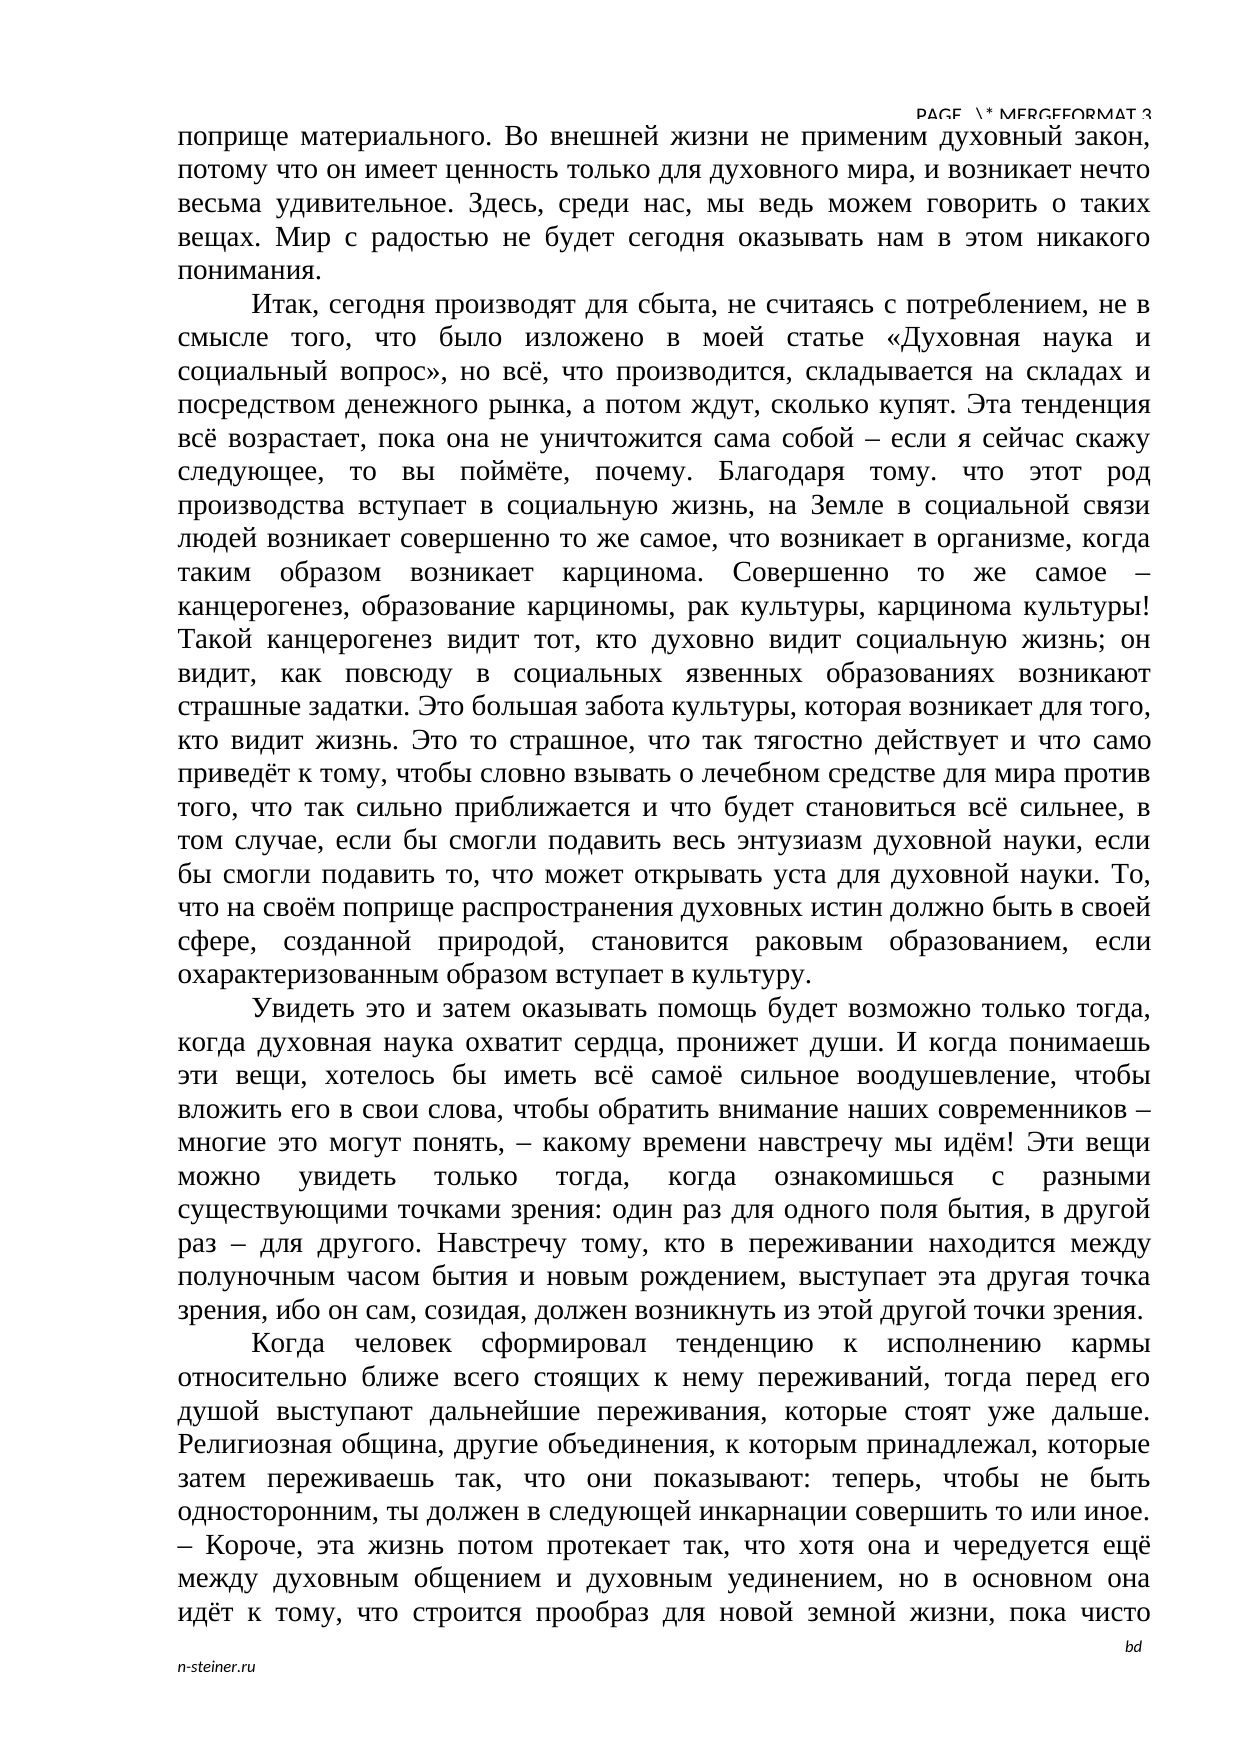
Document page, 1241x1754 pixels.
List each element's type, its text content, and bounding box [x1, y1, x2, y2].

text поприще материального. Во внешней жизни не применим духовный закон, потому что он имеет ценность только для духовного мира, и возникает нечто весьма удивительное. Здесь, среди нас, мы ведь можем говорить о таких вещах. Мир с радостью не будет сегодня оказывать нам в этом никакого понимания. [177, 118, 1152, 286]
text Увидеть это и затем оказывать помощь будет возможно только тогда, когда духовная наука охватит сердца, пронижет души. И когда понимаешь эти вещи, хотелось бы иметь всё самоё сильное воодушевление, чтобы вложить его в свои слова, чтобы обратить внимание наших современников – многие это могут понять, – какому времени навстречу мы идём! Эти вещи можно увидеть только тогда, когда ознакомишься с разными существующими точками зрения: один раз для одного поля бытия, в другой раз – для другого. Навстречу тому, кто в переживании находится между полуночным часом бытия и новым рождением, выступает эта другая точка зрения, ибо он сам, созидая, должен возникнуть из этой другой точки зрения. [177, 990, 1152, 1326]
text Когда человек сформировал тенденцию к исполнению кармы относительно ближе всего стоящих к нему переживаний, тогда перед его душой выступают дальнейшие переживания, которые стоят уже дальше. Религиозная община, другие объединения, к которым принадлежал, которые затем переживаешь так, что они показывают: теперь, чтобы не быть односторонним, ты должен в следующей инкарнации совершить то или иное. – Короче, эта жизнь потом протекает так, что хотя она и чередуется ещё между духовным общением и духовным уединением, но в основном она идёт к тому, что строится прообраз для новой земной жизни, пока чисто [177, 1326, 1152, 1627]
text Итак, сегодня производят для сбыта, не считаясь с потреблением, не в смысле того, что было изложено в моей статье «Духовная наука и социальный вопрос», но всё, что производится, складывается на складах и посредством денежного рынка, а потом ждут, сколько купят. Эта тенденция всё возрастает, пока она не уничтожится сама собой – если я сейчас скажу следующее, то вы поймёте, почему. Благодаря тому. что этот род производства вступает в социальную жизнь, на Земле в социальной связи людей возникает совершенно то же самое, что возникает в организме, когда таким образом возникает карцинома. Совершенно то же самое – канцерогенез, образование карциномы, рак культуры, карцинома культуры! Такой канцерогенез видит тот, кто духовно видит социальную жизнь; он видит, как повсюду в социальных язвенных образованиях возникают страшные задатки. Это большая забота культуры, которая возникает для того, кто видит жизнь. Это то страшное, что так тягостно действует и что само приведёт к тому, чтобы словно взывать о лечебном средстве для мира против того, что так сильно приближается и что будет становиться всё сильнее, в том случае, если бы смогли подавить весь энтузиазм духовной науки, если бы смогли подавить то, что может открывать уста для духовной науки. То, что на своём поприще распространения духовных истин должно быть в своей сфере, созданной природой, становится раковым образованием, если охарактеризованным образом вступает в культуру. [177, 286, 1152, 990]
